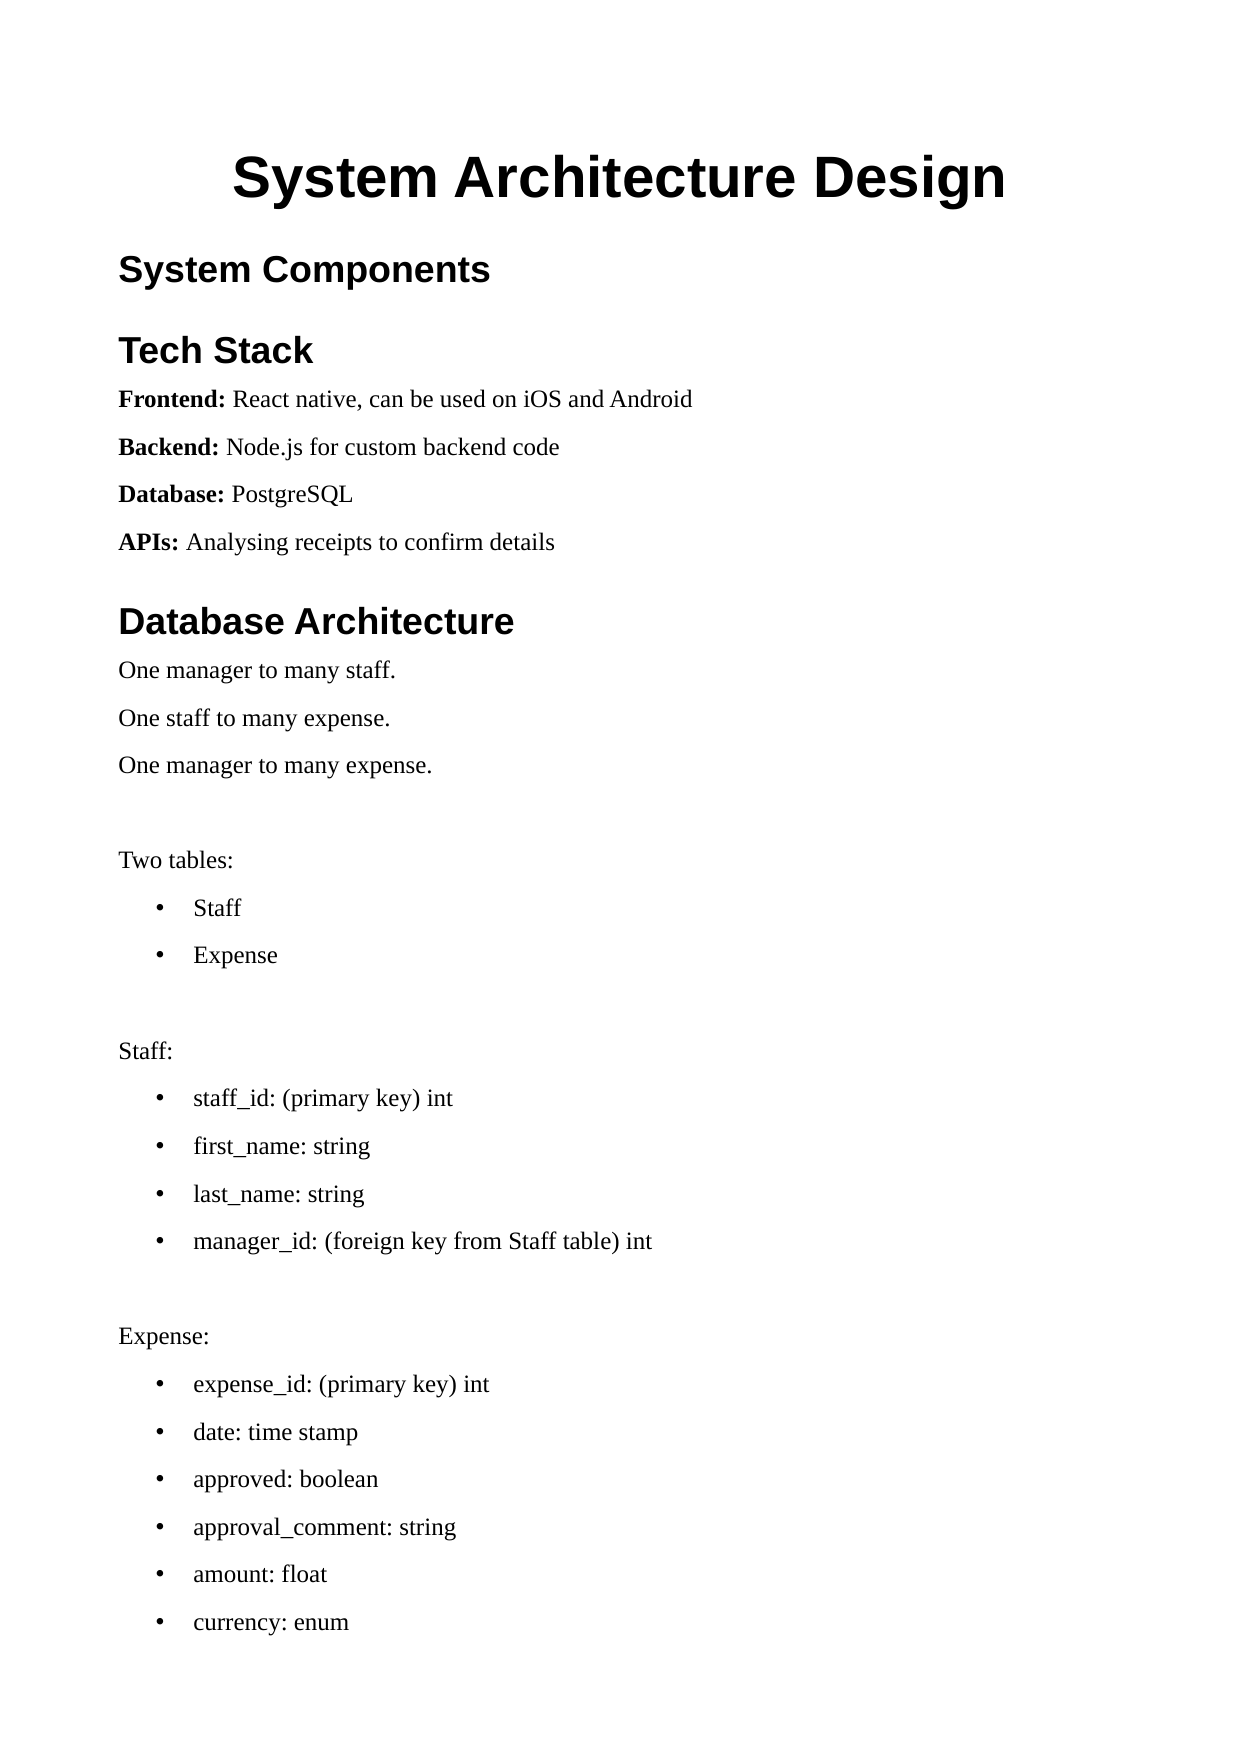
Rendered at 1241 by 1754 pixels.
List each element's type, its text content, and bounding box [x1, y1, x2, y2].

list approved: boolean [156, 1464, 1122, 1493]
subtitle Database Architecture [118, 599, 1122, 642]
list currency: enum [156, 1607, 1122, 1636]
text Expense: [118, 1321, 1122, 1350]
text Backend: Node.js for custom backend code [118, 432, 1122, 460]
subtitle System Components [118, 248, 1122, 291]
list manager_id: (foreign key from Staff table) int [156, 1226, 1122, 1255]
text One manager to many expense. [118, 750, 1122, 779]
list first_name: string [156, 1131, 1122, 1160]
list amount: float [156, 1559, 1122, 1588]
list last_name: string [156, 1179, 1122, 1207]
text Database: PostgreSQL [118, 479, 1122, 508]
subtitle Tech Stack [118, 328, 1122, 371]
text APIs: Analysing receipts to confirm details [118, 527, 1122, 556]
list date: time stamp [156, 1417, 1122, 1445]
list approval_comment: string [156, 1512, 1122, 1541]
text One manager to many staff. [118, 655, 1122, 684]
text Staff: [118, 1036, 1122, 1064]
list Staff [156, 893, 1122, 922]
title System Architecture Design [118, 143, 1122, 210]
list Expense [156, 941, 1122, 969]
text One staff to many expense. [118, 703, 1122, 731]
text Two tables: [118, 845, 1122, 874]
list expense_id: (primary key) int [156, 1369, 1122, 1398]
list staff_id: (primary key) int [156, 1083, 1122, 1112]
text Frontend: React native, can be used on iOS and Android [118, 384, 1122, 413]
